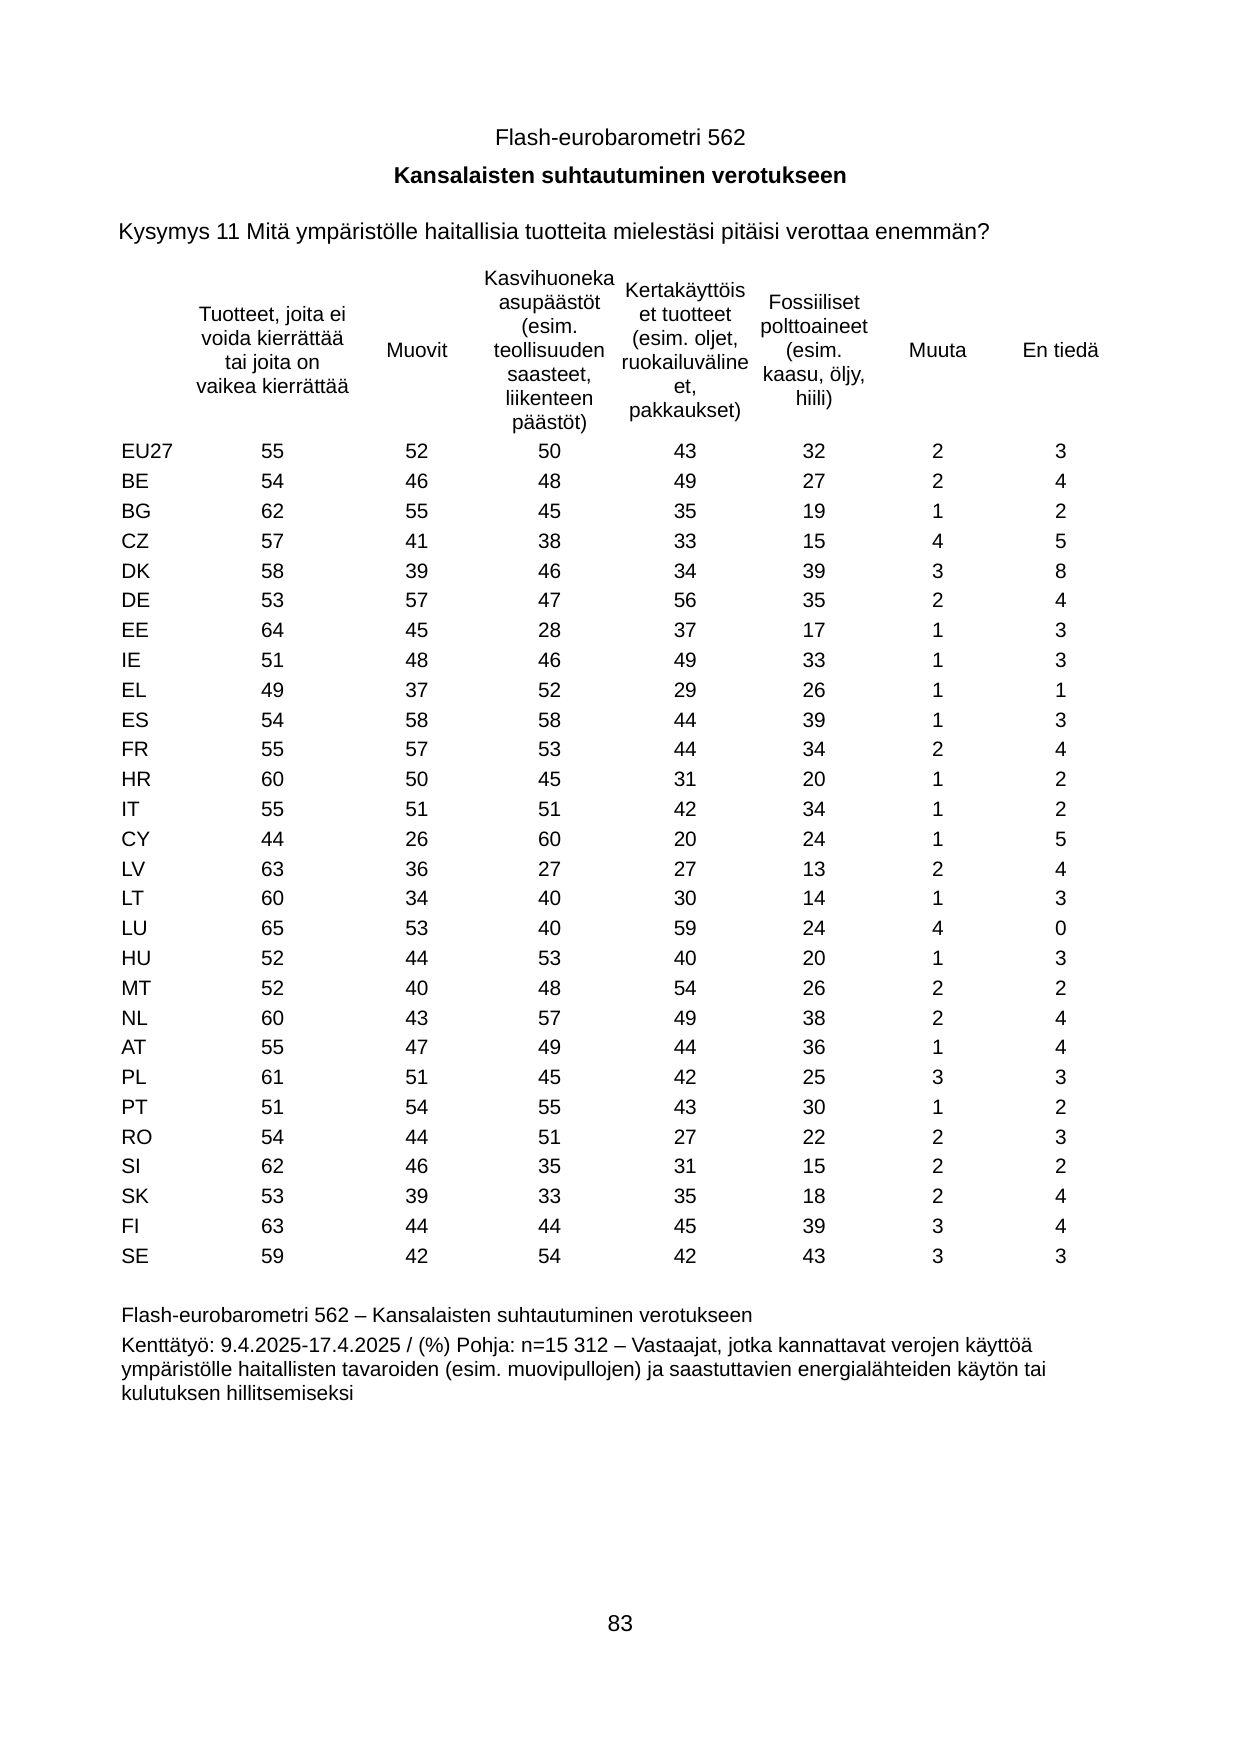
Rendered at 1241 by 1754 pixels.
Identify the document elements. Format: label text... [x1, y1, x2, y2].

table_cell 3 [999, 615, 1122, 645]
table_cell 24 [752, 913, 876, 943]
table_cell 54 [192, 466, 353, 496]
table_header Tuotteet, joita ei voida kierrättää tai joita on vaikea kierrättää [192, 263, 353, 436]
table_cell Kenttätyö: 9.4.2025-17.4.2025 / (%) Pohja: n=15 312 – Vastaajat, jotka kannattavat verojen käyttöä ympäristölle haitallisten tavaroiden (esim. muovipullojen) ja saastuttavien energialähteiden käytön tai kulutuksen hillitsemiseksi [118, 1330, 1122, 1408]
table_cell 48 [481, 973, 618, 1002]
table_cell 2 [876, 854, 999, 883]
table_cell 43 [353, 1003, 481, 1032]
table_cell 26 [752, 973, 876, 1002]
table_cell 52 [353, 436, 481, 466]
table_cell 49 [618, 1003, 752, 1032]
table_cell IT [118, 794, 192, 824]
table_cell 3 [999, 436, 1122, 466]
table_cell 44 [618, 705, 752, 734]
table_cell 34 [752, 734, 876, 764]
table_cell 50 [353, 764, 481, 794]
table_cell 5 [999, 824, 1122, 853]
table_cell 36 [353, 854, 481, 883]
table_cell 43 [618, 436, 752, 466]
table_cell 0 [999, 913, 1122, 943]
table_cell 62 [192, 496, 353, 526]
table_cell 39 [752, 556, 876, 585]
table_cell 38 [752, 1003, 876, 1032]
table_cell 38 [481, 526, 618, 556]
table_cell 17 [752, 615, 876, 645]
table_cell 27 [618, 1122, 752, 1151]
table_cell 53 [353, 913, 481, 943]
table_cell 42 [618, 794, 752, 824]
table_cell 29 [618, 675, 752, 704]
table_cell 31 [618, 764, 752, 794]
table_cell 49 [481, 1032, 618, 1062]
table_cell 39 [752, 1211, 876, 1241]
table_cell 4 [999, 734, 1122, 764]
table_cell [752, 1271, 876, 1300]
table_cell 35 [618, 496, 752, 526]
table_cell HR [118, 764, 192, 794]
table_cell LU [118, 913, 192, 943]
table_cell 2 [999, 794, 1122, 824]
table_cell 34 [752, 794, 876, 824]
table_cell BE [118, 466, 192, 496]
table_cell 54 [481, 1241, 618, 1271]
table_cell 43 [752, 1241, 876, 1271]
table_cell 62 [192, 1151, 353, 1181]
table_cell 48 [481, 466, 618, 496]
table_cell 49 [618, 645, 752, 675]
table_cell 33 [618, 526, 752, 556]
table_cell [876, 1271, 999, 1300]
table_header En tiedä [999, 263, 1122, 436]
table_cell 40 [618, 943, 752, 973]
table_cell 42 [618, 1241, 752, 1271]
table_cell Flash-eurobarometri 562 – Kansalaisten suhtautuminen verotukseen [118, 1300, 1122, 1330]
table_cell 44 [618, 1032, 752, 1062]
table_cell 57 [192, 526, 353, 556]
table_cell 1 [876, 824, 999, 853]
table_header Kasvihuonekaasupäästöt (esim. teollisuuden saasteet, liikenteen päästöt) [481, 263, 618, 436]
table_cell 3 [876, 1062, 999, 1092]
table_cell 45 [481, 496, 618, 526]
table_cell 1 [876, 943, 999, 973]
table_cell 60 [192, 883, 353, 913]
table_cell 35 [481, 1151, 618, 1181]
table_cell 34 [353, 883, 481, 913]
table_cell 2 [876, 436, 999, 466]
table_cell 46 [353, 1151, 481, 1181]
table_cell 2 [876, 466, 999, 496]
table_cell [481, 1271, 618, 1300]
table_cell 60 [192, 1003, 353, 1032]
table_cell 33 [752, 645, 876, 675]
table_cell 44 [353, 1122, 481, 1151]
table_cell 4 [999, 854, 1122, 883]
table_cell 52 [192, 943, 353, 973]
table_cell 43 [618, 1092, 752, 1122]
table_cell 26 [752, 675, 876, 704]
table_cell 25 [752, 1062, 876, 1092]
table_cell 3 [999, 645, 1122, 675]
table_cell 58 [481, 705, 618, 734]
table_cell 3 [999, 1241, 1122, 1271]
table_cell 51 [481, 1122, 618, 1151]
table_cell 2 [876, 585, 999, 615]
table_header Kertakäyttöiset tuotteet (esim. oljet, ruokailuvälineet, pakkaukset) [618, 263, 752, 436]
table_cell 52 [481, 675, 618, 704]
table_cell 4 [999, 1181, 1122, 1211]
table_cell 2 [999, 1092, 1122, 1122]
table_cell 64 [192, 615, 353, 645]
table_cell 35 [618, 1181, 752, 1211]
table_cell 60 [481, 824, 618, 853]
table_cell 49 [618, 466, 752, 496]
table_cell 58 [353, 705, 481, 734]
table_cell 51 [481, 794, 618, 824]
table_cell NL [118, 1003, 192, 1032]
table_cell 14 [752, 883, 876, 913]
table_cell 24 [752, 824, 876, 853]
table_cell 55 [353, 496, 481, 526]
table_cell IE [118, 645, 192, 675]
table_cell 3 [999, 705, 1122, 734]
table_cell 1 [876, 675, 999, 704]
table_cell 27 [481, 854, 618, 883]
table_cell 1 [876, 705, 999, 734]
table_cell LV [118, 854, 192, 883]
table_cell 20 [618, 824, 752, 853]
table_cell 37 [618, 615, 752, 645]
table_cell 32 [752, 436, 876, 466]
table_header [118, 263, 192, 436]
table_cell 19 [752, 496, 876, 526]
table_cell 47 [353, 1032, 481, 1062]
table_cell 55 [192, 734, 353, 764]
table_cell 39 [353, 556, 481, 585]
table_cell 63 [192, 854, 353, 883]
table_cell EE [118, 615, 192, 645]
table_cell 53 [481, 734, 618, 764]
table_cell 54 [192, 705, 353, 734]
table_cell 2 [876, 973, 999, 1002]
table_cell 2 [999, 1151, 1122, 1181]
table_cell 4 [999, 1032, 1122, 1062]
table_cell HU [118, 943, 192, 973]
table_cell 44 [481, 1211, 618, 1241]
table_cell 2 [876, 734, 999, 764]
table_cell PT [118, 1092, 192, 1122]
table_cell 1 [876, 615, 999, 645]
table_cell 54 [353, 1092, 481, 1122]
table_cell RO [118, 1122, 192, 1151]
table_cell 46 [353, 466, 481, 496]
table_cell EL [118, 675, 192, 704]
table_cell 47 [481, 585, 618, 615]
table_cell 45 [481, 764, 618, 794]
table_cell 4 [876, 913, 999, 943]
table_cell 51 [192, 1092, 353, 1122]
table_cell 3 [876, 1211, 999, 1241]
table_cell MT [118, 973, 192, 1002]
table_cell 27 [752, 466, 876, 496]
table_cell 13 [752, 854, 876, 883]
table_cell 44 [353, 943, 481, 973]
table_cell PL [118, 1062, 192, 1092]
table_cell 20 [752, 943, 876, 973]
table_cell 48 [353, 645, 481, 675]
table_cell 41 [353, 526, 481, 556]
table_cell [618, 1271, 752, 1300]
table_cell [999, 1271, 1122, 1300]
table_cell 44 [618, 734, 752, 764]
table_cell 58 [192, 556, 353, 585]
table_cell 49 [192, 675, 353, 704]
table_cell 5 [999, 526, 1122, 556]
table_cell 42 [618, 1062, 752, 1092]
table_cell 52 [192, 973, 353, 1002]
table_cell 55 [192, 1032, 353, 1062]
table_cell 46 [481, 556, 618, 585]
table_cell 34 [618, 556, 752, 585]
table_cell 55 [192, 794, 353, 824]
table_cell 61 [192, 1062, 353, 1092]
table_cell 51 [192, 645, 353, 675]
table_cell 3 [999, 1062, 1122, 1092]
table_cell 3 [999, 883, 1122, 913]
table_cell 46 [481, 645, 618, 675]
table_cell 27 [618, 854, 752, 883]
table_cell 15 [752, 1151, 876, 1181]
table_cell 40 [481, 913, 618, 943]
table_cell 53 [481, 943, 618, 973]
table_cell 1 [876, 794, 999, 824]
table_cell 55 [192, 436, 353, 466]
table_cell 44 [353, 1211, 481, 1241]
table_cell 28 [481, 615, 618, 645]
table_cell 15 [752, 526, 876, 556]
table_cell 33 [481, 1181, 618, 1211]
table_cell 1 [876, 1092, 999, 1122]
table_cell 1 [876, 883, 999, 913]
table_cell 51 [353, 794, 481, 824]
table_cell LT [118, 883, 192, 913]
table_cell 3 [999, 943, 1122, 973]
table_cell [118, 1271, 192, 1300]
table_cell 2 [876, 1122, 999, 1151]
table_cell 65 [192, 913, 353, 943]
table_cell [192, 1271, 353, 1300]
table_cell 31 [618, 1151, 752, 1181]
table_cell 3 [876, 556, 999, 585]
table_cell FR [118, 734, 192, 764]
table_cell 37 [353, 675, 481, 704]
table_cell 55 [481, 1092, 618, 1122]
table_cell DK [118, 556, 192, 585]
table_cell ES [118, 705, 192, 734]
table_cell 1 [876, 645, 999, 675]
table_cell 22 [752, 1122, 876, 1151]
table_cell 56 [618, 585, 752, 615]
table_cell 1 [999, 675, 1122, 704]
table_cell 20 [752, 764, 876, 794]
table_cell 2 [876, 1151, 999, 1181]
table_cell 2 [876, 1181, 999, 1211]
table_cell 40 [353, 973, 481, 1002]
table_cell 1 [876, 1032, 999, 1062]
table_cell SI [118, 1151, 192, 1181]
table_cell 30 [752, 1092, 876, 1122]
table_cell 54 [192, 1122, 353, 1151]
table_cell 2 [999, 764, 1122, 794]
table_cell FI [118, 1211, 192, 1241]
table_cell 4 [876, 526, 999, 556]
table_cell 2 [999, 973, 1122, 1002]
table_header Muovit [353, 263, 481, 436]
table_cell 30 [618, 883, 752, 913]
table_cell DE [118, 585, 192, 615]
table_cell 4 [999, 1211, 1122, 1241]
table_cell BG [118, 496, 192, 526]
table_cell 26 [353, 824, 481, 853]
table_cell 3 [876, 1241, 999, 1271]
table_cell 50 [481, 436, 618, 466]
table_cell 57 [481, 1003, 618, 1032]
table_cell CY [118, 824, 192, 853]
table_cell 40 [481, 883, 618, 913]
table_cell 39 [353, 1181, 481, 1211]
table_cell 44 [192, 824, 353, 853]
table_cell 63 [192, 1211, 353, 1241]
table_cell 35 [752, 585, 876, 615]
table_cell 45 [353, 615, 481, 645]
table_cell 60 [192, 764, 353, 794]
table_cell [353, 1271, 481, 1300]
table_cell 54 [618, 973, 752, 1002]
table_cell 57 [353, 585, 481, 615]
table_cell 59 [192, 1241, 353, 1271]
table_cell 2 [876, 1003, 999, 1032]
table_cell 57 [353, 734, 481, 764]
table_cell SK [118, 1181, 192, 1211]
table_cell 3 [999, 1122, 1122, 1151]
table_cell 53 [192, 1181, 353, 1211]
table_cell 4 [999, 585, 1122, 615]
table_cell EU27 [118, 436, 192, 466]
table_cell 53 [192, 585, 353, 615]
table_cell SE [118, 1241, 192, 1271]
table_cell 1 [876, 496, 999, 526]
table_cell CZ [118, 526, 192, 556]
table_cell 36 [752, 1032, 876, 1062]
table_cell 51 [353, 1062, 481, 1092]
table_cell 4 [999, 466, 1122, 496]
table_cell 39 [752, 705, 876, 734]
table_cell 4 [999, 1003, 1122, 1032]
table_header Fossiiliset polttoaineet (esim. kaasu, öljy, hiili) [752, 263, 876, 436]
table_header Muuta [876, 263, 999, 436]
text Kysymys 11 Mitä ympäristölle haitallisia tuotteita mielestäsi pitäisi verottaa enemmän? [118, 218, 1122, 244]
table_cell 8 [999, 556, 1122, 585]
table_cell 1 [876, 764, 999, 794]
table_cell AT [118, 1032, 192, 1062]
table_cell 45 [481, 1062, 618, 1092]
table_cell 2 [999, 496, 1122, 526]
table_cell 45 [618, 1211, 752, 1241]
table_cell 18 [752, 1181, 876, 1211]
table_cell 59 [618, 913, 752, 943]
table_cell 42 [353, 1241, 481, 1271]
